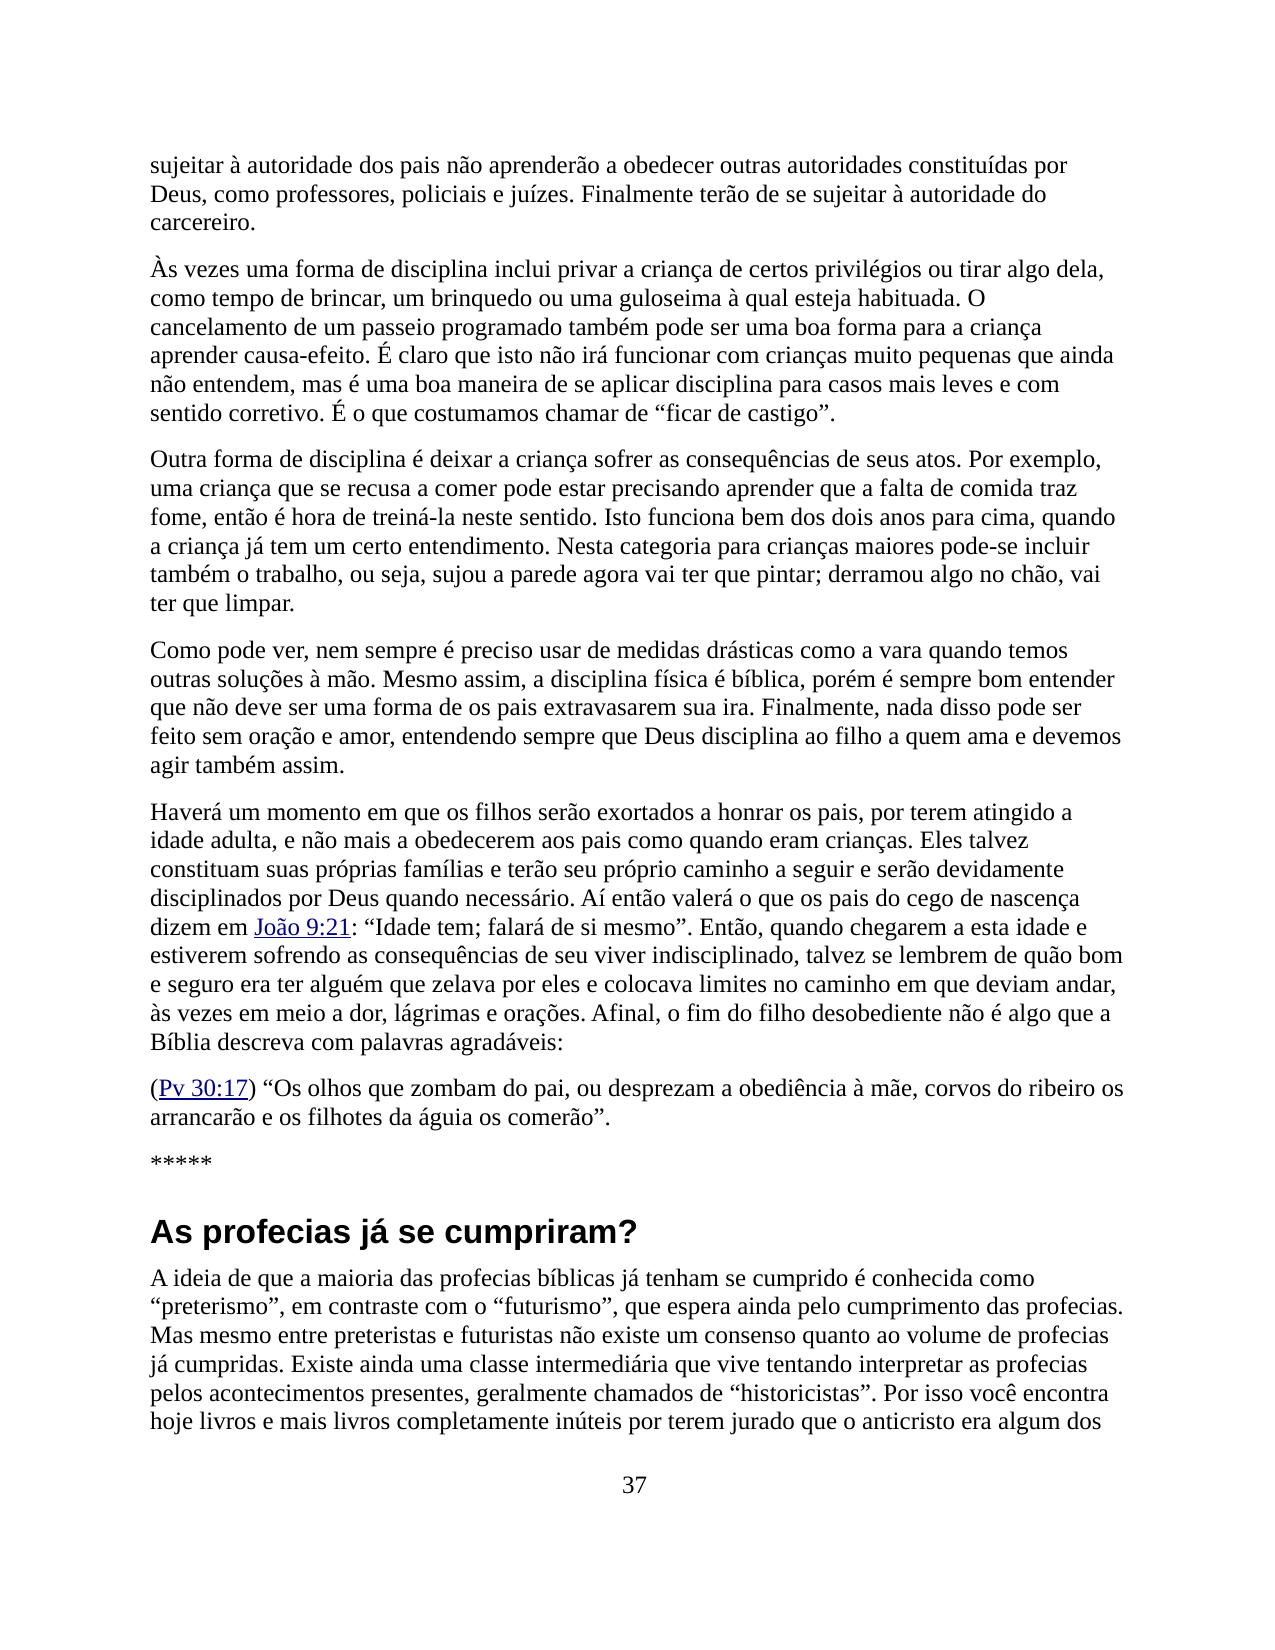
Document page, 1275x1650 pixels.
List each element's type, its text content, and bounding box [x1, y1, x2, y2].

text Outra forma de disciplina é deixar a criança sofrer as consequências de seus atos. Por exemplo, uma criança que se recusa a comer pode estar precisando aprender que a falta de comida traz fome, então é hora de treiná-la neste sentido. Isto funciona bem dos dois anos para cima, quando a criança já tem um certo entendimento. Nesta categoria para crianças maiores pode-se incluir também o trabalho, ou seja, sujou a parede agora vai ter que pintar; derramou algo no chão, vai ter que limpar. [150, 444, 1125, 617]
text sujeitar à autoridade dos pais não aprenderão a obedecer outras autoridades constituídas por Deus, como professores, policiais e juízes. Finalmente terão de se sujeitar à autoridade do carcereiro. [150, 150, 1125, 236]
text ***** [150, 1149, 1125, 1177]
text Como pode ver, nem sempre é preciso usar de medidas drásticas como a vara quando temos outras soluções à mão. Mesmo assim, a disciplina física é bíblica, porém é sempre bom entender que não deve ser uma forma de os pais extravasarem sua ira. Finalmente, nada disso pode ser feito sem oração e amor, entendendo sempre que Deus disciplina ao filho a quem ama e devemos agir também assim. [150, 635, 1125, 779]
text Haverá um momento em que os filhos serão exortados a honrar os pais, por terem atingido a idade adulta, e não mais a obedecerem aos pais como quando eram crianças. Eles talvez constituam suas próprias famílias e terão seu próprio caminho a seguir e serão devidamente disciplinados por Deus quando necessário. Aí então valerá o que os pais do cego de nascença dizem em João 9:21: “Idade tem; falará de si mesmo”. Então, quando chegarem a esta idade e estiverem sofrendo as consequências de seu viver indisciplinado, talvez se lembrem de quão bom e seguro era ter alguém que zelava por eles e colocava limites no caminho em que deviam andar, às vezes em meio a dor, lágrimas e orações. Afinal, o fim do filho desobediente não é algo que a Bíblia descreva com palavras agradáveis: [150, 797, 1125, 1055]
text Às vezes uma forma de disciplina inclui privar a criança de certos privilégios ou tirar algo dela, como tempo de brincar, um brinquedo ou uma guloseima à qual esteja habituada. O cancelamento de um passeio programado também pode ser uma boa forma para a criança aprender causa-efeito. É claro que isto não irá funcionar com crianças muito pequenas que ainda não entendem, mas é uma boa maneira de se aplicar disciplina para casos mais leves e com sentido corretivo. É o que costumamos chamar de “ficar de castigo”. [150, 254, 1125, 427]
text (Pv 30:17) “Os olhos que zombam do pai, ou desprezam a obediência à mãe, corvos do ribeiro os arrancarão e os filhotes da águia os comerão”. [150, 1073, 1125, 1131]
subtitle As profecias já se cumpriram? [150, 1211, 1125, 1250]
text A ideia de que a maioria das profecias bíblicas já tenham se cumprido é conhecida como “preterismo”, em contraste com o “futurismo”, que espera ainda pelo cumprimento das profecias. Mas mesmo entre preteristas e futuristas não existe um consenso quanto ao volume de profecias já cumpridas. Existe ainda uma classe intermediária que vive tentando interpretar as profecias pelos acontecimentos presentes, geralmente chamados de “historicistas”. Por isso você encontra hoje livros e mais livros completamente inúteis por terem jurado que o anticristo era algum dos [150, 1263, 1125, 1435]
